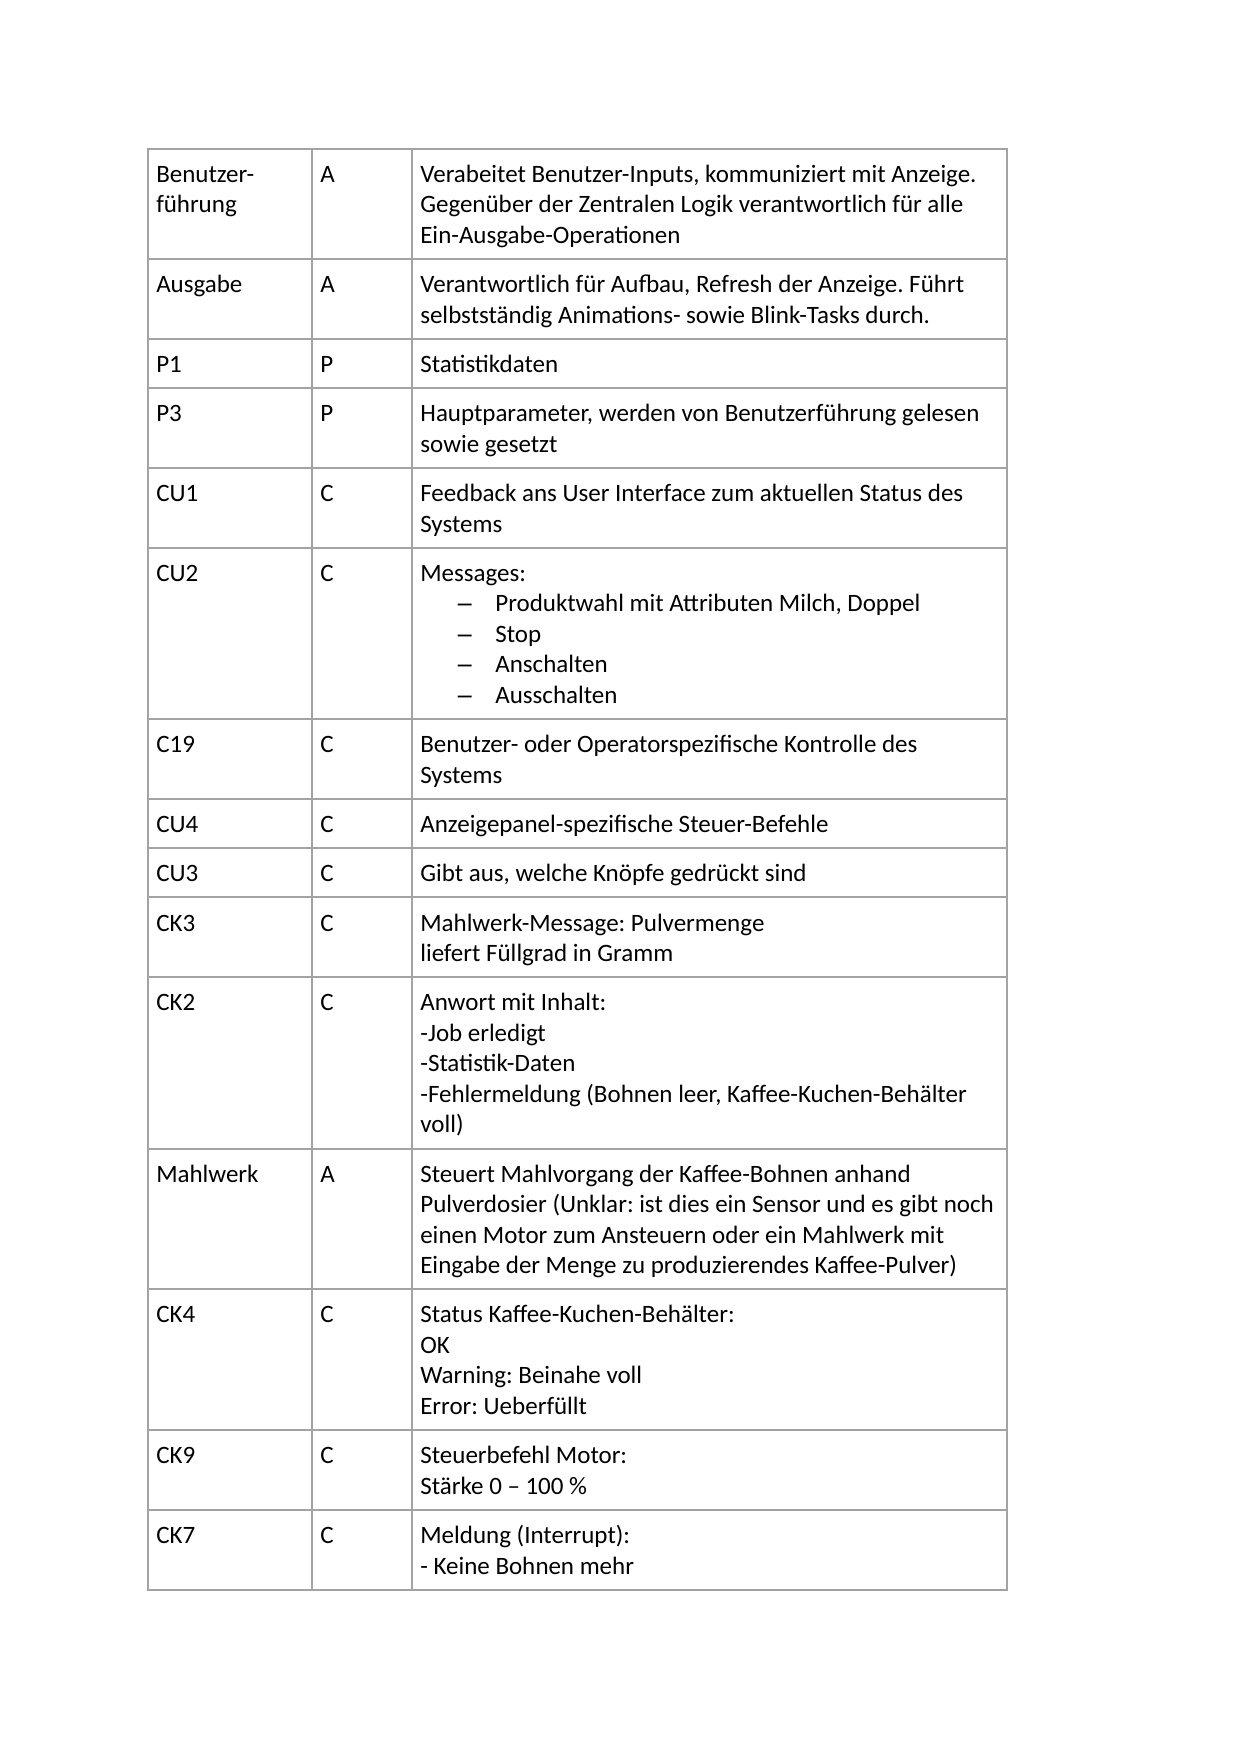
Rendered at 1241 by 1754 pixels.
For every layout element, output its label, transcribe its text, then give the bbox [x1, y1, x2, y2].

table_cell C [313, 549, 411, 718]
table_cell CK2 [149, 978, 311, 1147]
table_cell CU2 [149, 549, 311, 718]
table_cell C [313, 1431, 411, 1509]
table_cell Steuerbefehl Motor: Stärke 0 – 100 % [413, 1431, 1006, 1509]
table_cell C [313, 720, 411, 798]
table_cell Mahlwerk-Message: Pulvermenge liefert Füllgrad in Gramm [413, 898, 1006, 976]
table_header Benutzer-führung [149, 150, 311, 258]
table_cell P [313, 340, 411, 387]
table_cell Anzeigepanel-spezifische Steuer-Befehle [413, 800, 1006, 847]
table_cell Messages: Produktwahl mit Attributen Milch, Doppel Stop Anschalten Ausschalten [413, 549, 1006, 718]
table_cell Statistikdaten [413, 340, 1006, 387]
table_cell CK9 [149, 1431, 311, 1509]
table_cell CU3 [149, 849, 311, 896]
table_cell C [313, 898, 411, 976]
table_cell CK4 [149, 1290, 311, 1429]
table_cell C [313, 978, 411, 1147]
table_header A [313, 150, 411, 258]
table_cell Benutzer- oder Operatorspezifische Kontrolle des Systems [413, 720, 1006, 798]
table_cell P3 [149, 389, 311, 467]
table_cell C [313, 800, 411, 847]
table_cell C [313, 469, 411, 547]
table_cell Feedback ans User Interface zum aktuellen Status des Systems [413, 469, 1006, 547]
table_cell CK3 [149, 898, 311, 976]
table_cell C [313, 849, 411, 896]
table_cell Mahlwerk [149, 1150, 311, 1288]
table_cell Hauptparameter, werden von Benutzerführung gelesen sowie gesetzt [413, 389, 1006, 467]
table_cell Ausgabe [149, 260, 311, 338]
table_cell CU4 [149, 800, 311, 847]
table_cell Steuert Mahlvorgang der Kaffee-Bohnen anhand Pulverdosier (Unklar: ist dies ein Sensor und es gibt noch einen Motor zum Ansteuern oder ein Mahlwerk mit Eingabe der Menge zu produzierendes Kaffee-Pulver) [413, 1150, 1006, 1288]
table_cell Meldung (Interrupt): - Keine Bohnen mehr [413, 1511, 1006, 1589]
table_cell A [313, 1150, 411, 1288]
table_cell Verantwortlich für Aufbau, Refresh der Anzeige. Führt selbstständig Animations- sowie Blink-Tasks durch. [413, 260, 1006, 338]
table_cell Status Kaffee-Kuchen-Behälter: OK Warning: Beinahe voll Error: Ueberfüllt [413, 1290, 1006, 1429]
table_cell P1 [149, 340, 311, 387]
table_cell P [313, 389, 411, 467]
table_cell Anwort mit Inhalt: -Job erledigt -Statistik-Daten -Fehlermeldung (Bohnen leer, Kaffee-Kuchen-Behälter voll) [413, 978, 1006, 1147]
table_cell CU1 [149, 469, 311, 547]
table_cell CK7 [149, 1511, 311, 1589]
table_cell C [313, 1290, 411, 1429]
table_cell C [313, 1511, 411, 1589]
table_header Verabeitet Benutzer-Inputs, kommuniziert mit Anzeige. Gegenüber der Zentralen Logik verantwortlich für alle Ein-Ausgabe-Operationen [413, 150, 1006, 258]
table_cell A [313, 260, 411, 338]
table_cell C19 [149, 720, 311, 798]
table_cell Gibt aus, welche Knöpfe gedrückt sind [413, 849, 1006, 896]
